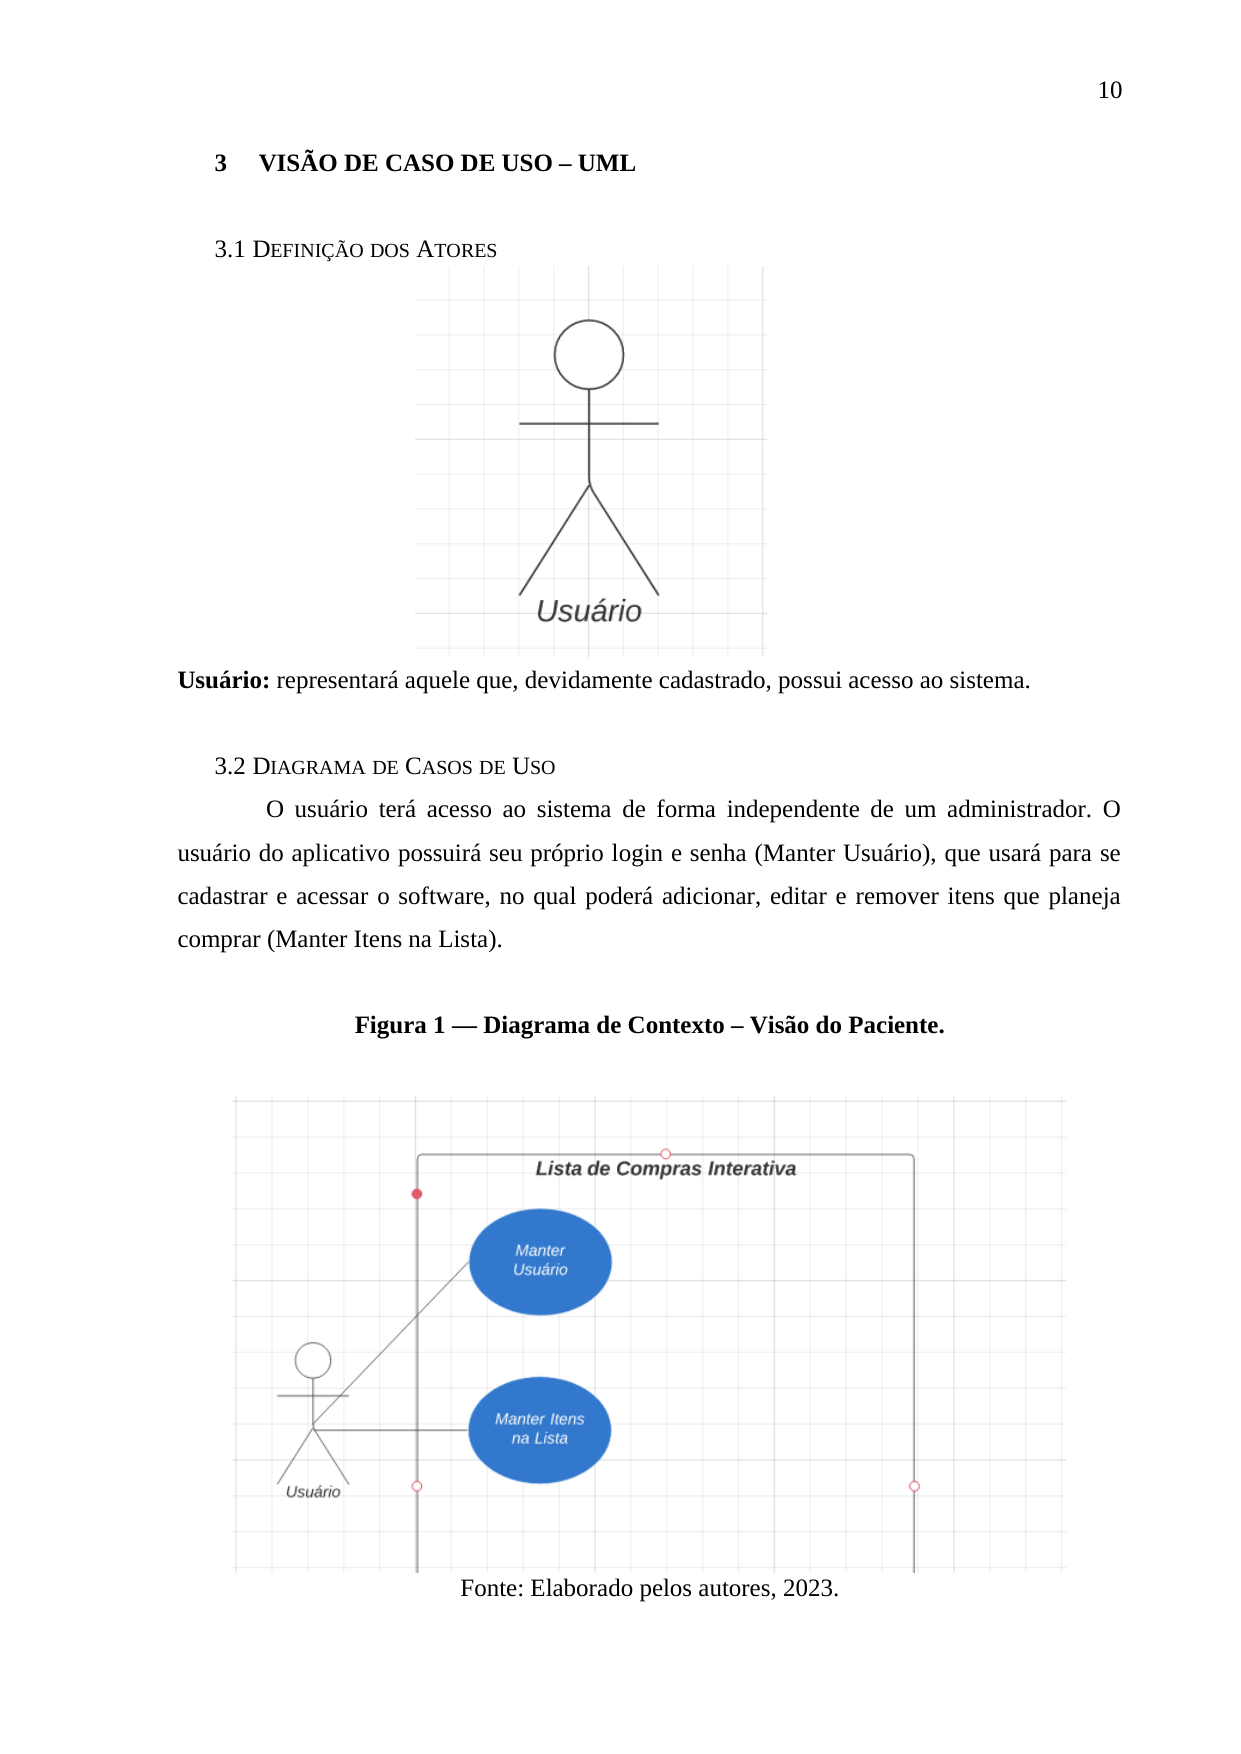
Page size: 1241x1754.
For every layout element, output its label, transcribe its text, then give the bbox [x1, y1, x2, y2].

subtitle Definição dos Atores [214, 234, 1122, 263]
picture [232, 1096, 1067, 1573]
text Fonte: Elaborado pelos autores, 2023. [177, 1573, 1122, 1602]
text Usuário: representará aquele que, devidamente cadastrado, possui acesso ao sistema. [177, 665, 1122, 694]
text Figura 1 — Diagrama de Contexto – Visão do Paciente. [177, 1010, 1122, 1039]
text O usuário terá acesso ao sistema de forma independente de um administrador. O usuário do aplicativo possuirá seu próprio login e senha (Manter Usuário), que usará para se cadastrar e acessar o software, no qual poderá adicionar, editar e remover itens que planeja comprar (Manter Itens na Lista). [177, 794, 1122, 953]
subtitle VISÃO DE CASO DE USO – UML [214, 148, 1122, 176]
subtitle Diagrama de Casos de Uso [214, 751, 1122, 780]
picture [415, 266, 768, 657]
